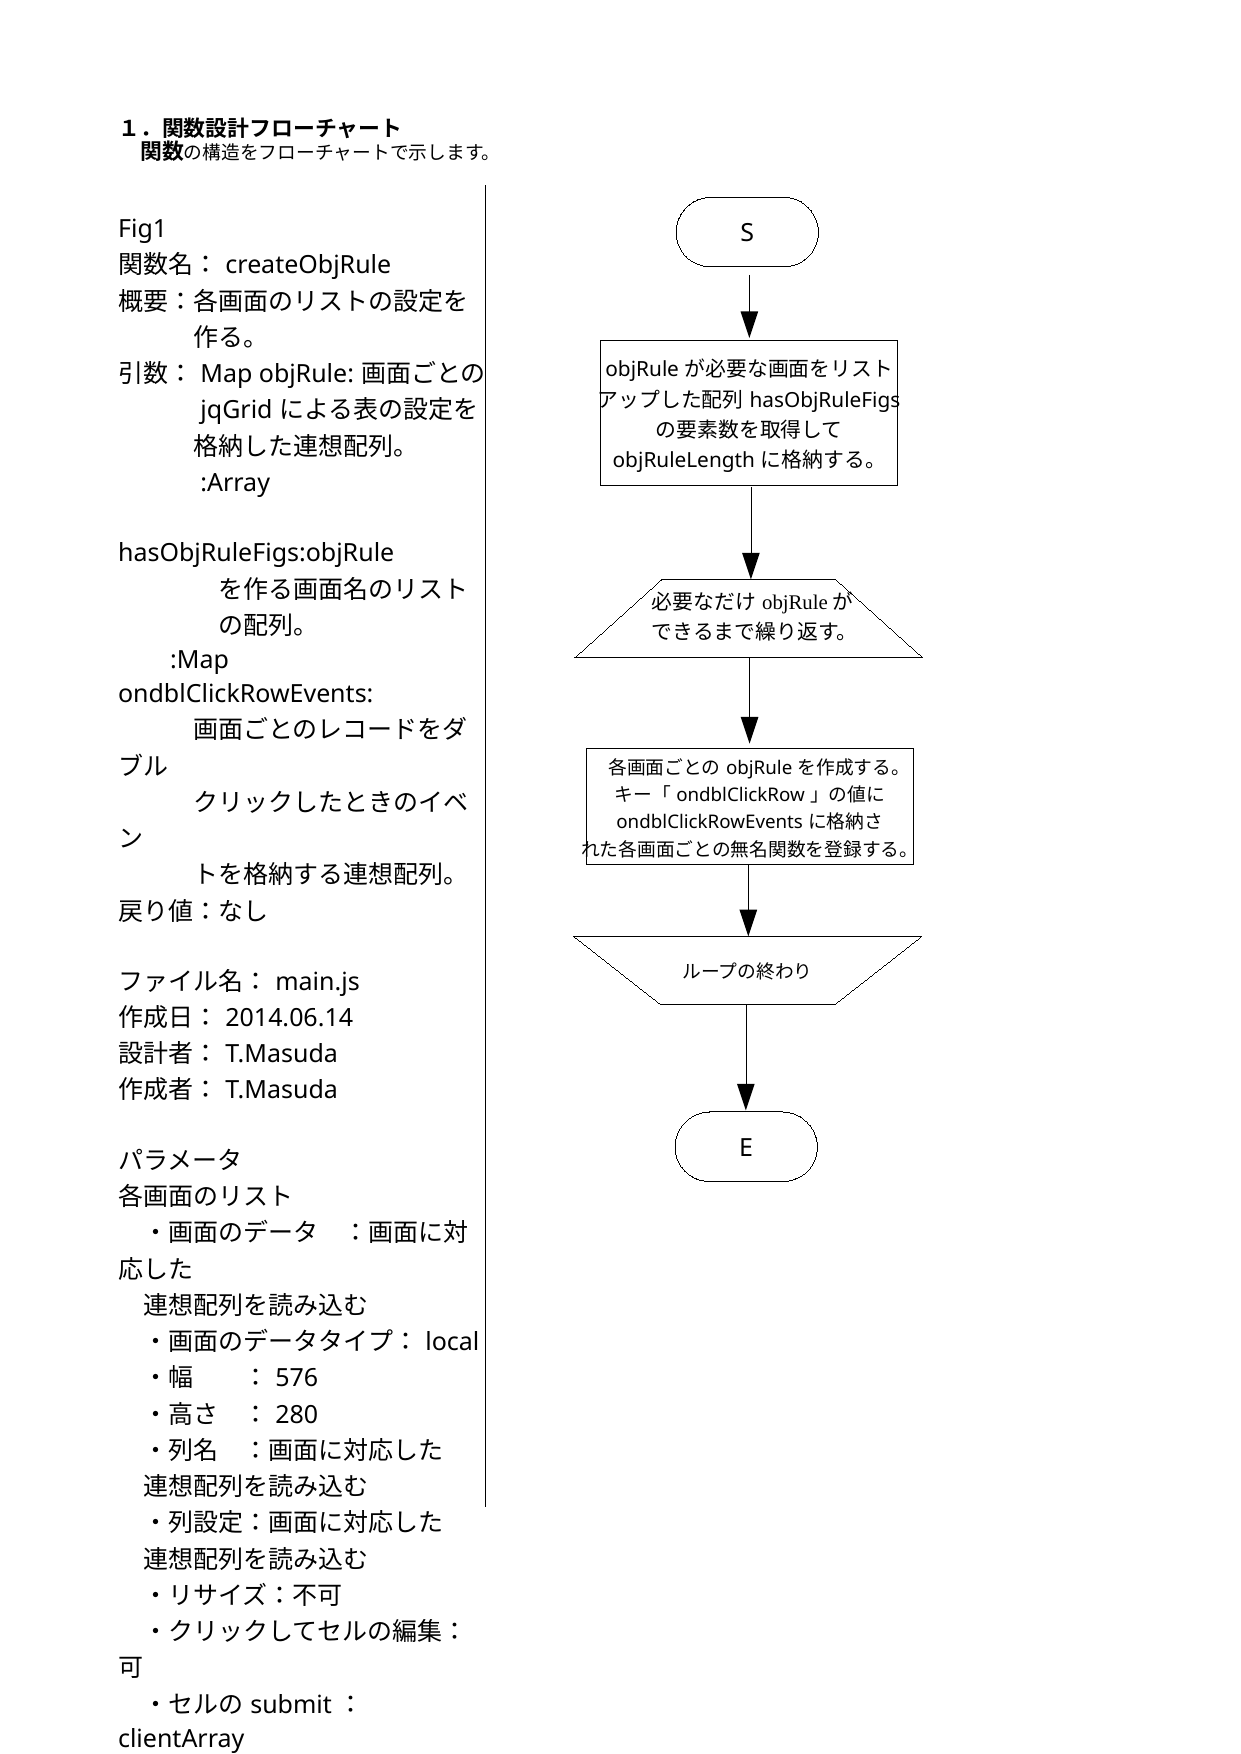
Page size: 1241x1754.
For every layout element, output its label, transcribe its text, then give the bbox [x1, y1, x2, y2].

text 関数の構造をフローチャートで示します。 [118, 141, 1122, 164]
text １．関数設計フローチャート [118, 118, 1122, 141]
